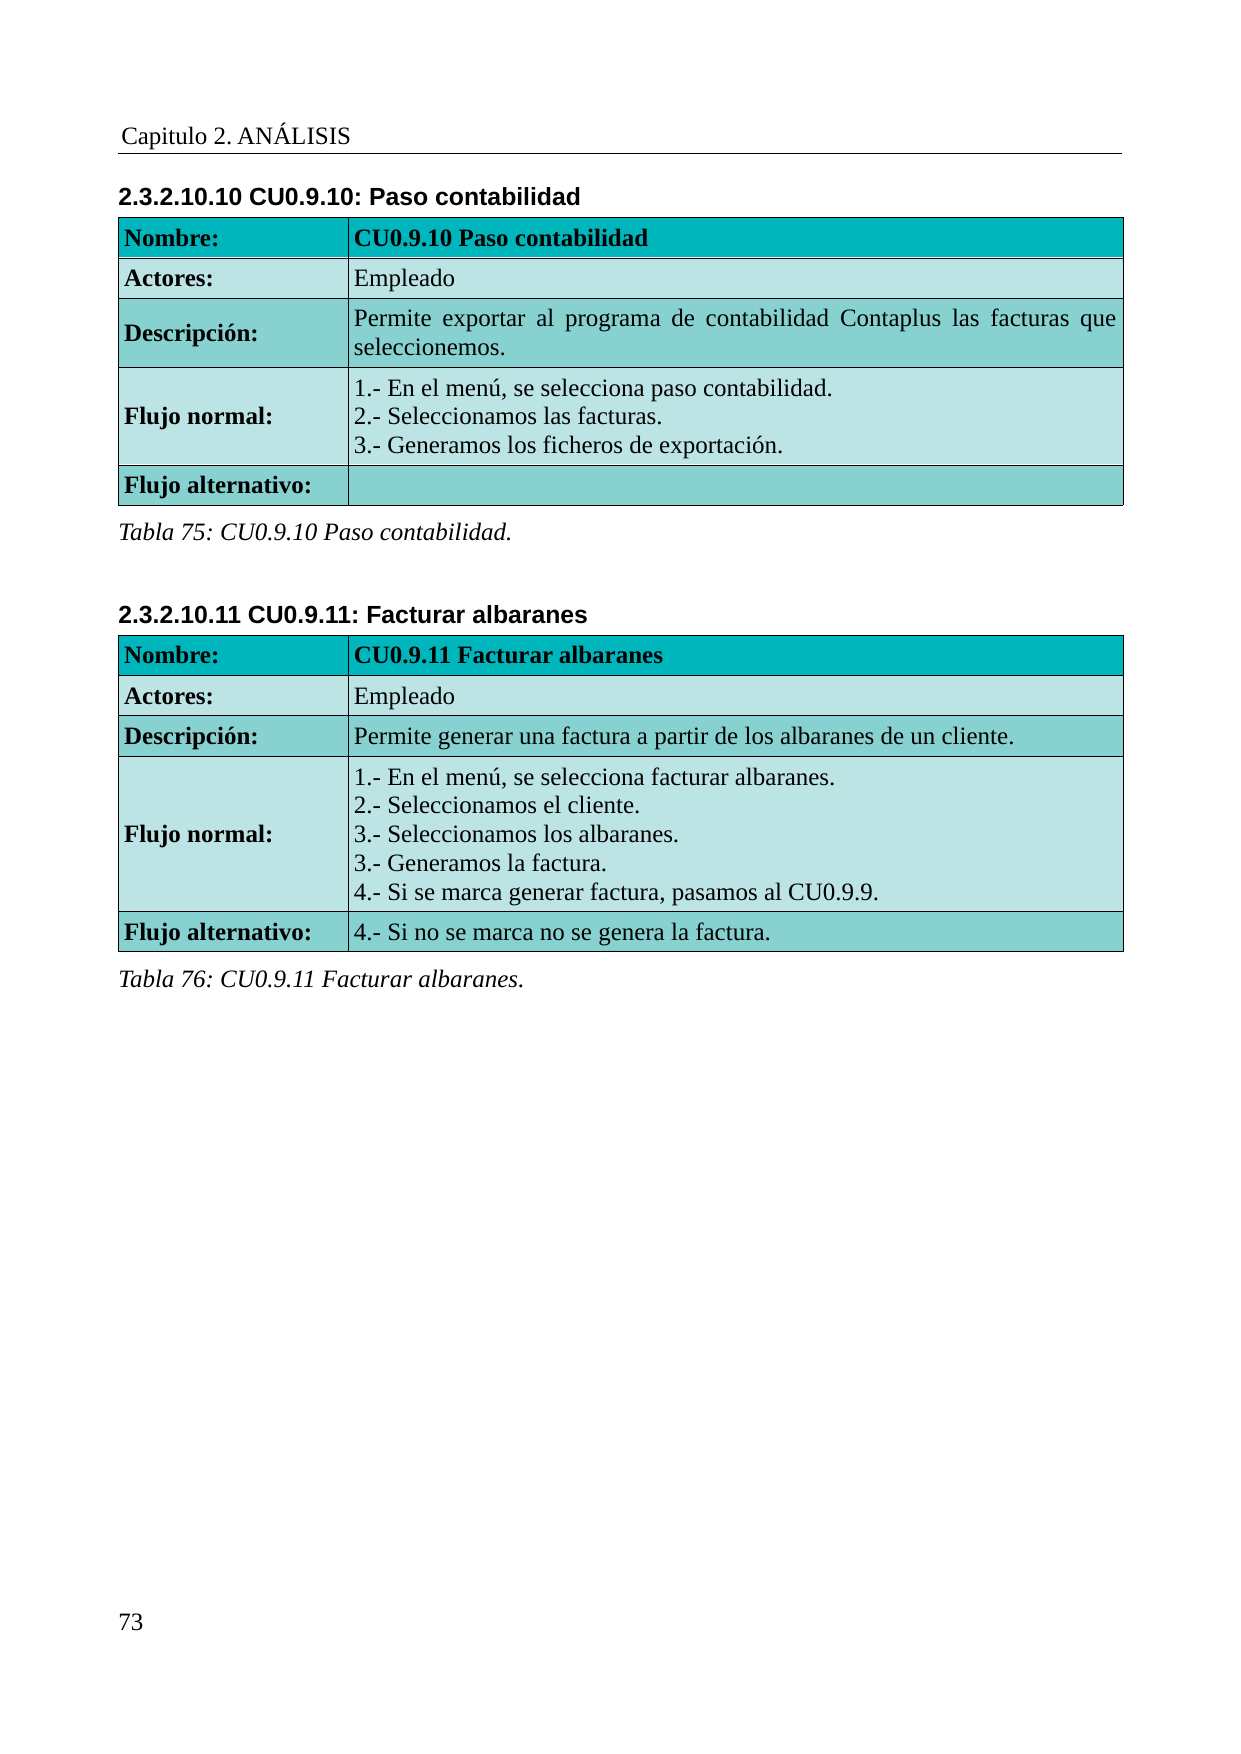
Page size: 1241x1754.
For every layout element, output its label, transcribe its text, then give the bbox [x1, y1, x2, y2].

table_header Nombre: [119, 218, 348, 257]
text Tabla 75: CU0.9.10 Paso contabilidad. [118, 517, 1122, 546]
table_cell 1.- En el menú, se selecciona facturar albaranes. 2.- Seleccionamos el cliente. 3.- Seleccionamos los albaranes. 3.- Generamos la factura. 4.- Si se marca generar factura, pasamos al CU0.9.9. [349, 757, 1123, 911]
table_cell Flujo normal: [119, 757, 348, 911]
text Tabla 76: CU0.9.11 Facturar albaranes. [118, 964, 1122, 993]
table_cell Permite generar una factura a partir de los albaranes de un cliente. [349, 716, 1123, 756]
table_cell Flujo normal: [119, 368, 348, 464]
table_header CU0.9.10 Paso contabilidad [349, 218, 1123, 257]
subtitle 2.3.2.10.10 CU0.9.10: Paso contabilidad [118, 182, 1122, 211]
table_cell [349, 466, 1123, 505]
table_header CU0.9.11 Facturar albaranes [349, 636, 1123, 675]
table_cell 1.- En el menú, se selecciona paso contabilidad. 2.- Seleccionamos las facturas. 3.- Generamos los ficheros de exportación. [349, 368, 1123, 464]
table_cell Actores: [119, 676, 348, 715]
table_cell Descripción: [119, 299, 348, 367]
table_cell Permite exportar al programa de contabilidad Contaplus las facturas que seleccionemos. [349, 299, 1123, 367]
table_cell Flujo alternativo: [119, 466, 348, 505]
table_cell Descripción: [119, 716, 348, 756]
table_cell 4.- Si no se marca no se genera la factura. [349, 912, 1123, 951]
table_cell Empleado [349, 676, 1123, 715]
table_header Nombre: [119, 636, 348, 675]
table_cell Flujo alternativo: [119, 912, 348, 951]
table_cell Empleado [349, 259, 1123, 298]
table_cell Actores: [119, 259, 348, 298]
subtitle 2.3.2.10.11 CU0.9.11: Facturar albaranes [118, 600, 1122, 628]
